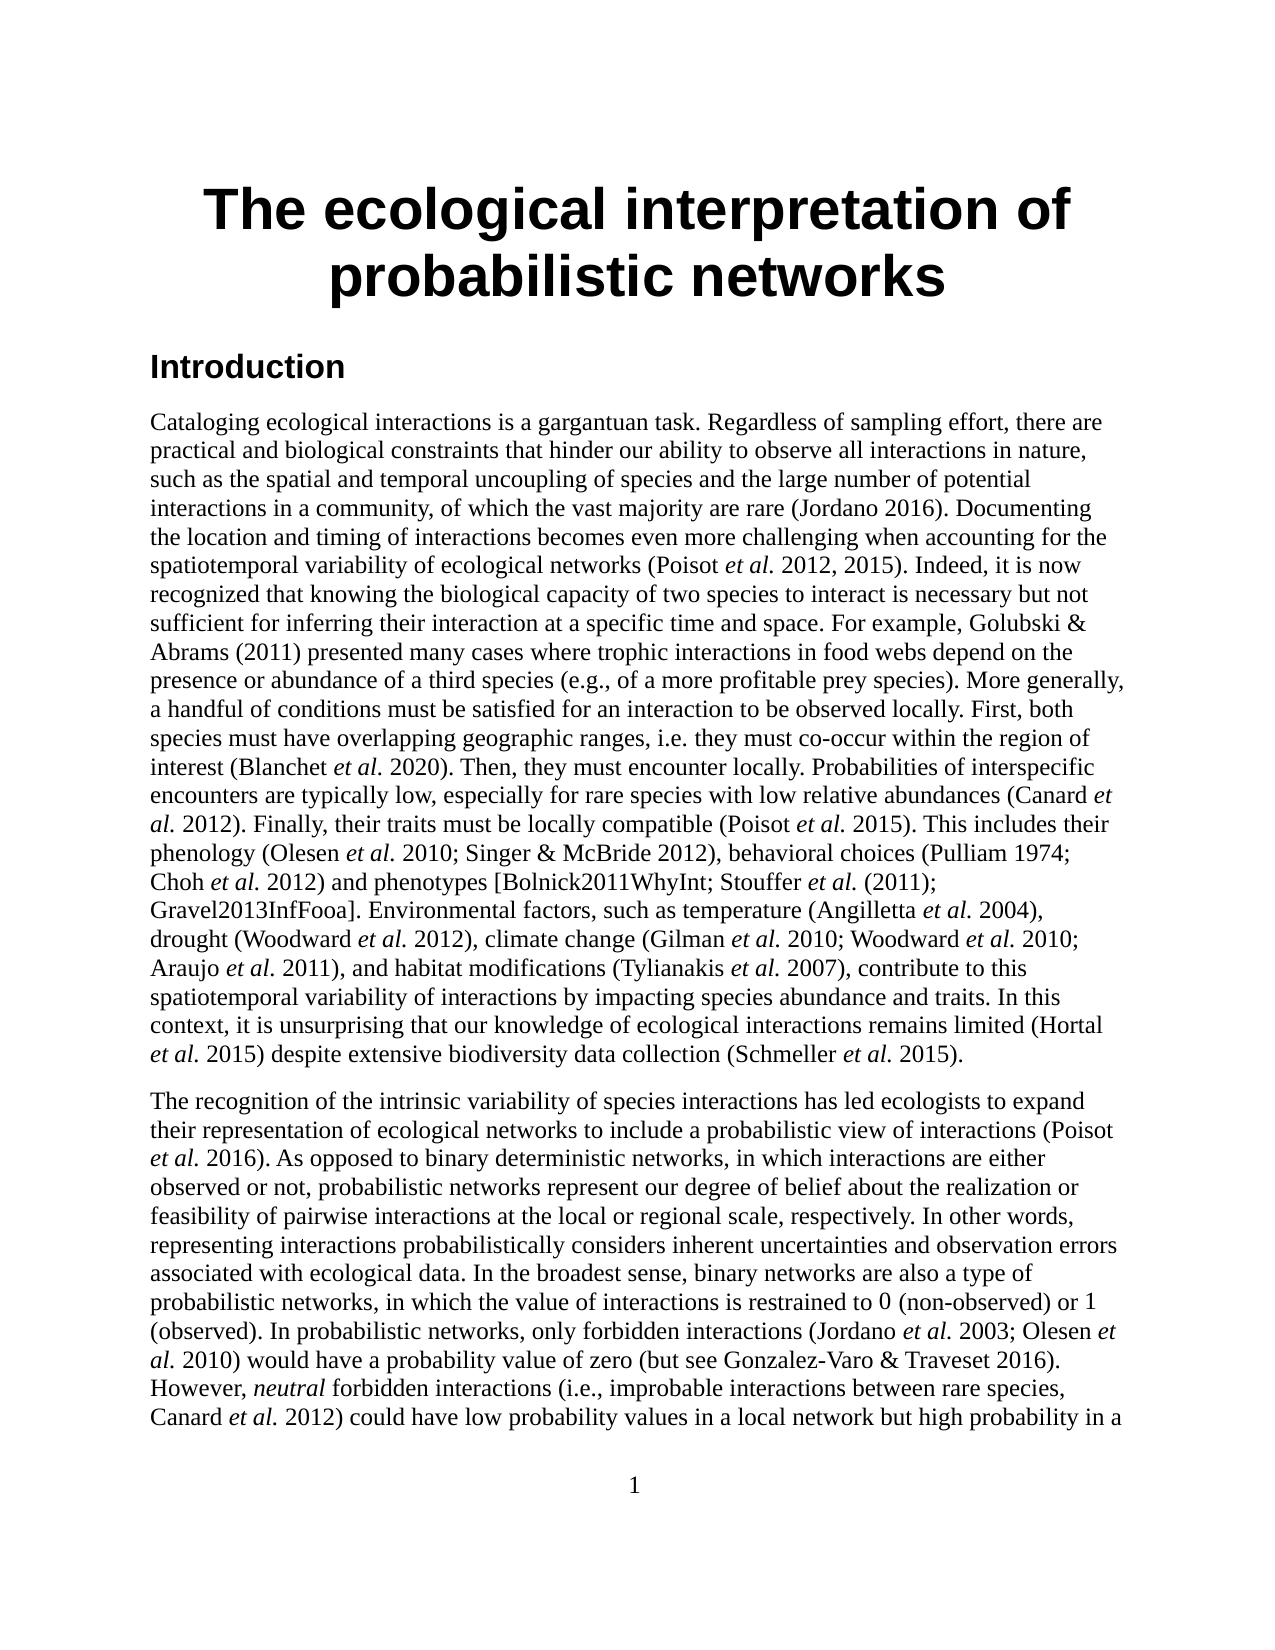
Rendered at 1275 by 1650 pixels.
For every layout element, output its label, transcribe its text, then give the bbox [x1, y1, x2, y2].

title The ecological interpretation of probabilistic networks [150, 175, 1125, 309]
text The recognition of the intrinsic variability of species interactions has led ecologists to expand their representation of ecological networks to include a probabilistic view of interactions (Poisot et al. 2016). As opposed to binary deterministic networks, in which interactions are either observed or not, probabilistic networks represent our degree of belief about the realization or feasibility of pairwise interactions at the local or regional scale, respectively. In other words, representing interactions probabilistically considers inherent uncertainties and observation errors associated with ecological data. In the broadest sense, binary networks are also a type of probabilistic networks, in which the value of interactions is restrained to (non-observed) or (observed). In probabilistic networks, only forbidden interactions (Jordano et al. 2003; Olesen et al. 2010) would have a probability value of zero (but see Gonzalez-Varo & Traveset 2016). However, neutral forbidden interactions (i.e., improbable interactions between rare species, Canard et al. 2012) could have low probability values in a local network but high probability in a [150, 1086, 1125, 1431]
text Cataloging ecological interactions is a gargantuan task. Regardless of sampling effort, there are practical and biological constraints that hinder our ability to observe all interactions in nature, such as the spatial and temporal uncoupling of species and the large number of potential interactions in a community, of which the vast majority are rare (Jordano 2016). Documenting the location and timing of interactions becomes even more challenging when accounting for the spatiotemporal variability of ecological networks (Poisot et al. 2012, 2015). Indeed, it is now recognized that knowing the biological capacity of two species to interact is necessary but not sufficient for inferring their interaction at a specific time and space. For example, Golubski & Abrams (2011) presented many cases where trophic interactions in food webs depend on the presence or abundance of a third species (e.g., of a more profitable prey species). More generally, a handful of conditions must be satisfied for an interaction to be observed locally. First, both species must have overlapping geographic ranges, i.e. they must co-occur within the region of interest (Blanchet et al. 2020). Then, they must encounter locally. Probabilities of interspecific encounters are typically low, especially for rare species with low relative abundances (Canard et al. 2012). Finally, their traits must be locally compatible (Poisot et al. 2015). This includes their phenology (Olesen et al. 2010; Singer & McBride 2012), behavioral choices (Pulliam 1974; Choh et al. 2012) and phenotypes [Bolnick2011WhyInt; Stouffer et al. (2011); Gravel2013InfFooa]. Environmental factors, such as temperature (Angilletta et al. 2004), drought (Woodward et al. 2012), climate change (Gilman et al. 2010; Woodward et al. 2010; Araujo et al. 2011), and habitat modifications (Tylianakis et al. 2007), contribute to this spatiotemporal variability of interactions by impacting species abundance and traits. In this context, it is unsurprising that our knowledge of ecological interactions remains limited (Hortal et al. 2015) despite extensive biodiversity data collection (Schmeller et al. 2015). [150, 407, 1125, 1068]
subtitle Introduction [150, 347, 1125, 385]
